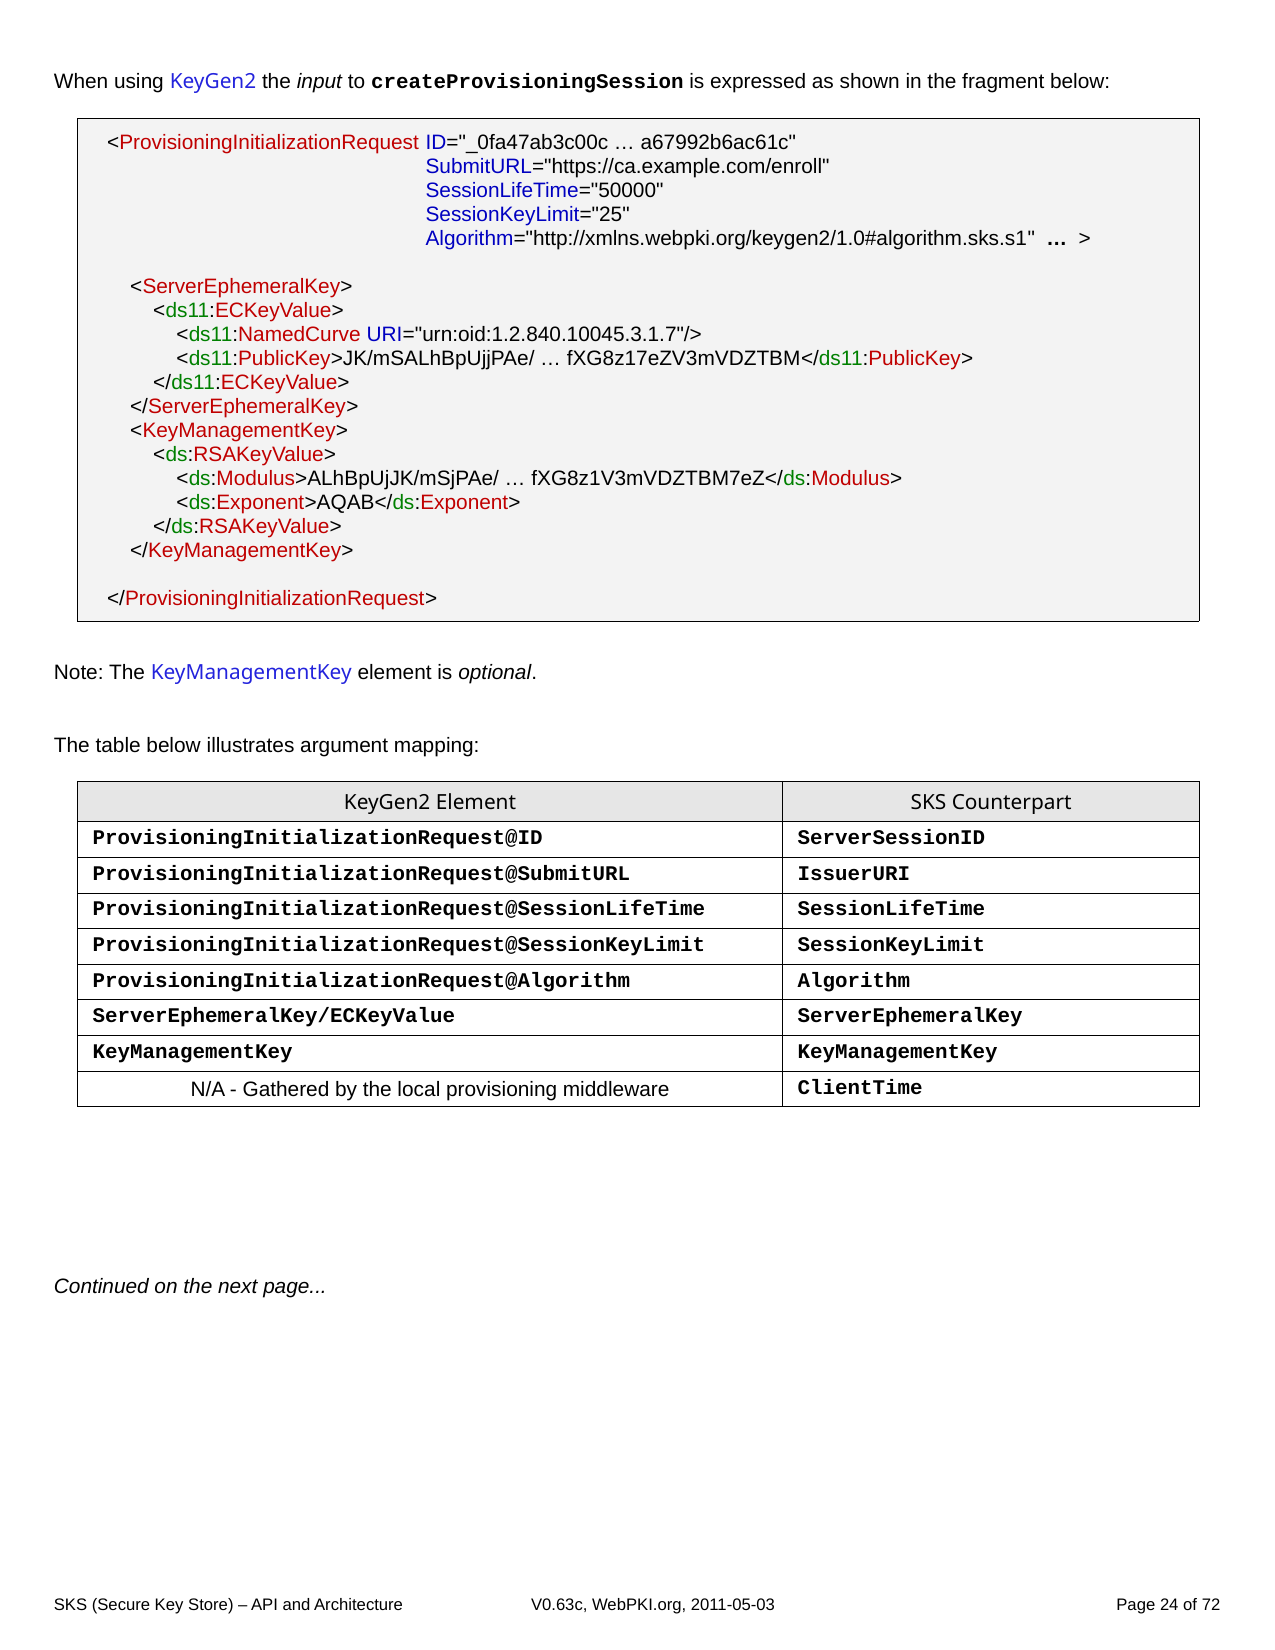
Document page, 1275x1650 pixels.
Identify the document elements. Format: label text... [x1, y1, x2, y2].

table_header <ProvisioningInitializationRequest ID="_0fa47ab3c00c … a67992b6ac61c" SubmitURL="https://ca.example.com/enroll" SessionLifeTime="50000" SessionKeyLimit="25" Algorithm="http://xmlns.webpki.org/keygen2/1.0#algorithm.sks.s1" … > <ServerEphemeralKey> <ds11:ECKeyValue> <ds11:NamedCurve URI="urn:oid:1.2.840.10045.3.1.7"/> <ds11:PublicKey>JK/mSALhBpUjjPAe/ … fXG8z17eZV3mVDZTBM</ds11:PublicKey> </ds11:ECKeyValue> </ServerEphemeralKey> <KeyManagementKey> <ds:RSAKeyValue> <ds:Modulus>ALhBpUjJK/mSjPAe/ … fXG8z1V3mVDZTBM7eZ</ds:Modulus> <ds:Exponent>AQAB</ds:Exponent> </ds:RSAKeyValue> </KeyManagementKey> </ProvisioningInitializationRequest> [78, 119, 1199, 621]
table_cell ProvisioningInitializationRequest@SessionKeyLimit [78, 929, 782, 964]
table_cell SessionLifeTime [783, 894, 1199, 928]
table_cell KeyManagementKey [783, 1036, 1199, 1071]
table_cell N/A - Gathered by the local provisioning middleware [78, 1072, 782, 1106]
table_cell ProvisioningInitializationRequest@SubmitURL [78, 858, 782, 892]
table_cell ProvisioningInitializationRequest@Algorithm [78, 965, 782, 999]
table_cell Algorithm [783, 965, 1199, 999]
table_cell KeyManagementKey [78, 1036, 782, 1071]
table_header SKS Counterpart [783, 782, 1199, 821]
text Continued on the next page... [54, 1273, 1221, 1297]
table_cell SessionKeyLimit [783, 929, 1199, 964]
text When using KeyGen2 the input to createProvisioningSession is expressed as shown in the fragment below: [54, 66, 1221, 118]
text Note: The KeyManagementKey element is optional. [54, 657, 1221, 685]
table_cell ServerEphemeralKey/ECKeyValue [78, 1000, 782, 1035]
text The table below illustrates argument mapping: [54, 733, 1221, 781]
table_cell IssuerURI [783, 858, 1199, 892]
table_header KeyGen2 Element [78, 782, 782, 821]
table_cell ProvisioningInitializationRequest@SessionLifeTime [78, 894, 782, 928]
table_cell ProvisioningInitializationRequest@ID [78, 822, 782, 857]
table_cell ClientTime [783, 1072, 1199, 1106]
table_cell ServerEphemeralKey [783, 1000, 1199, 1035]
table_cell ServerSessionID [783, 822, 1199, 857]
